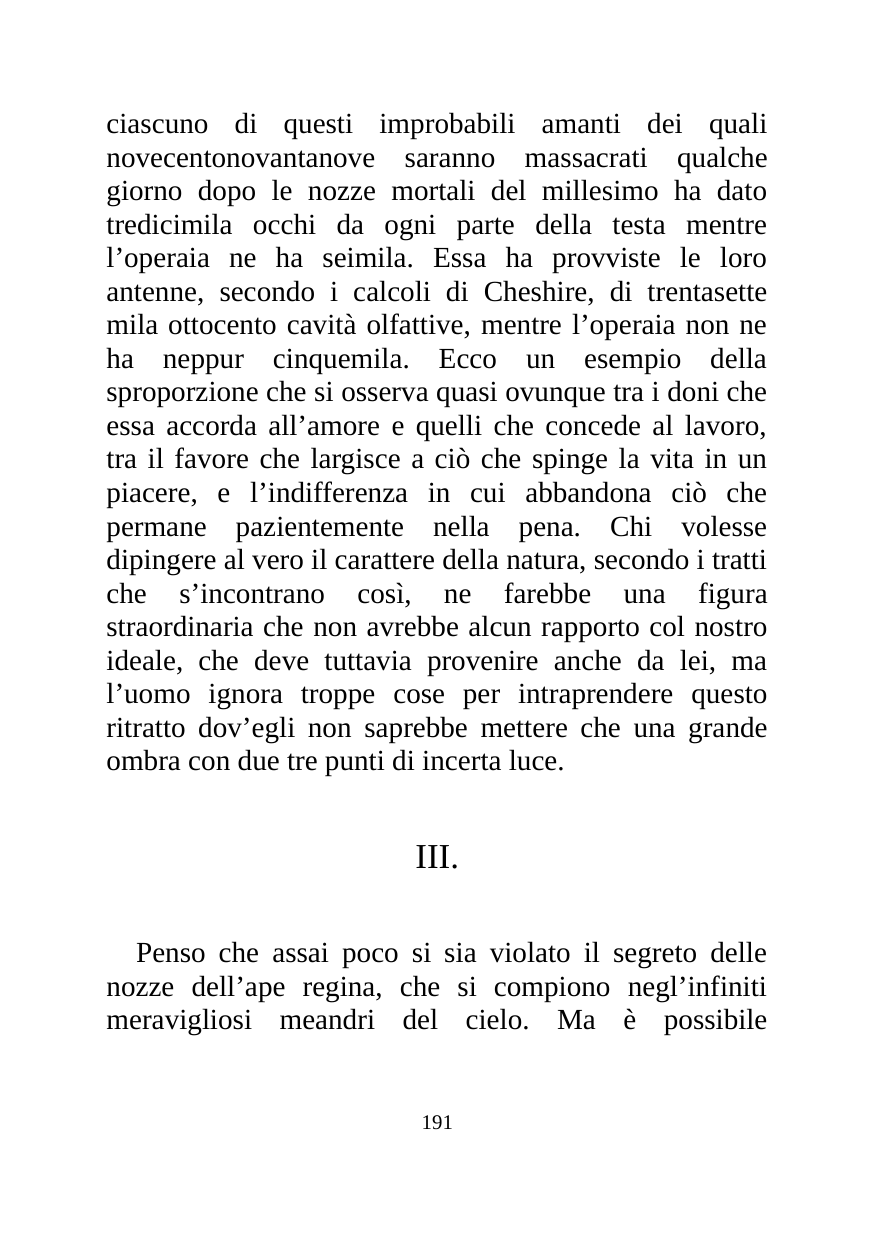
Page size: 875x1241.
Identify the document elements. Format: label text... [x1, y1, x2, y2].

text Penso che assai poco si sia violato il segreto delle nozze dell’ape regina, che si compiono negl’infiniti meravigliosi meandri del cielo. Ma è possibile [106, 935, 768, 1036]
text ciascuno di questi improbabili amanti dei quali novecentonovantanove saranno massacrati qualche giorno dopo le nozze mortali del millesimo ha dato tredicimila occhi da ogni parte della testa mentre l’operaia ne ha seimila. Essa ha provviste le loro antenne, secondo i calcoli di Cheshire, di trentasette mila ottocento cavità olfattive, mentre l’operaia non ne ha neppur cinquemila. Ecco un esempio della sproporzione che si osserva quasi ovunque tra i doni che essa accorda all’amore e quelli che concede al lavoro, tra il favore che largisce a ciò che spinge la vita in un piacere, e l’indifferenza in cui abbandona ciò che permane pazientemente nella pena. Chi volesse dipingere al vero il carattere della natura, secondo i tratti che s’incontrano così, ne farebbe una figura straordinaria che non avrebbe alcun rapporto col nostro ideale, che deve tuttavia provenire anche da lei, ma l’uomo ignora troppe cose per intraprendere questo ritratto dov’egli non saprebbe mettere che una grande ombra con due tre punti di incerta luce. [106, 106, 768, 777]
subtitle III. [106, 836, 768, 876]
